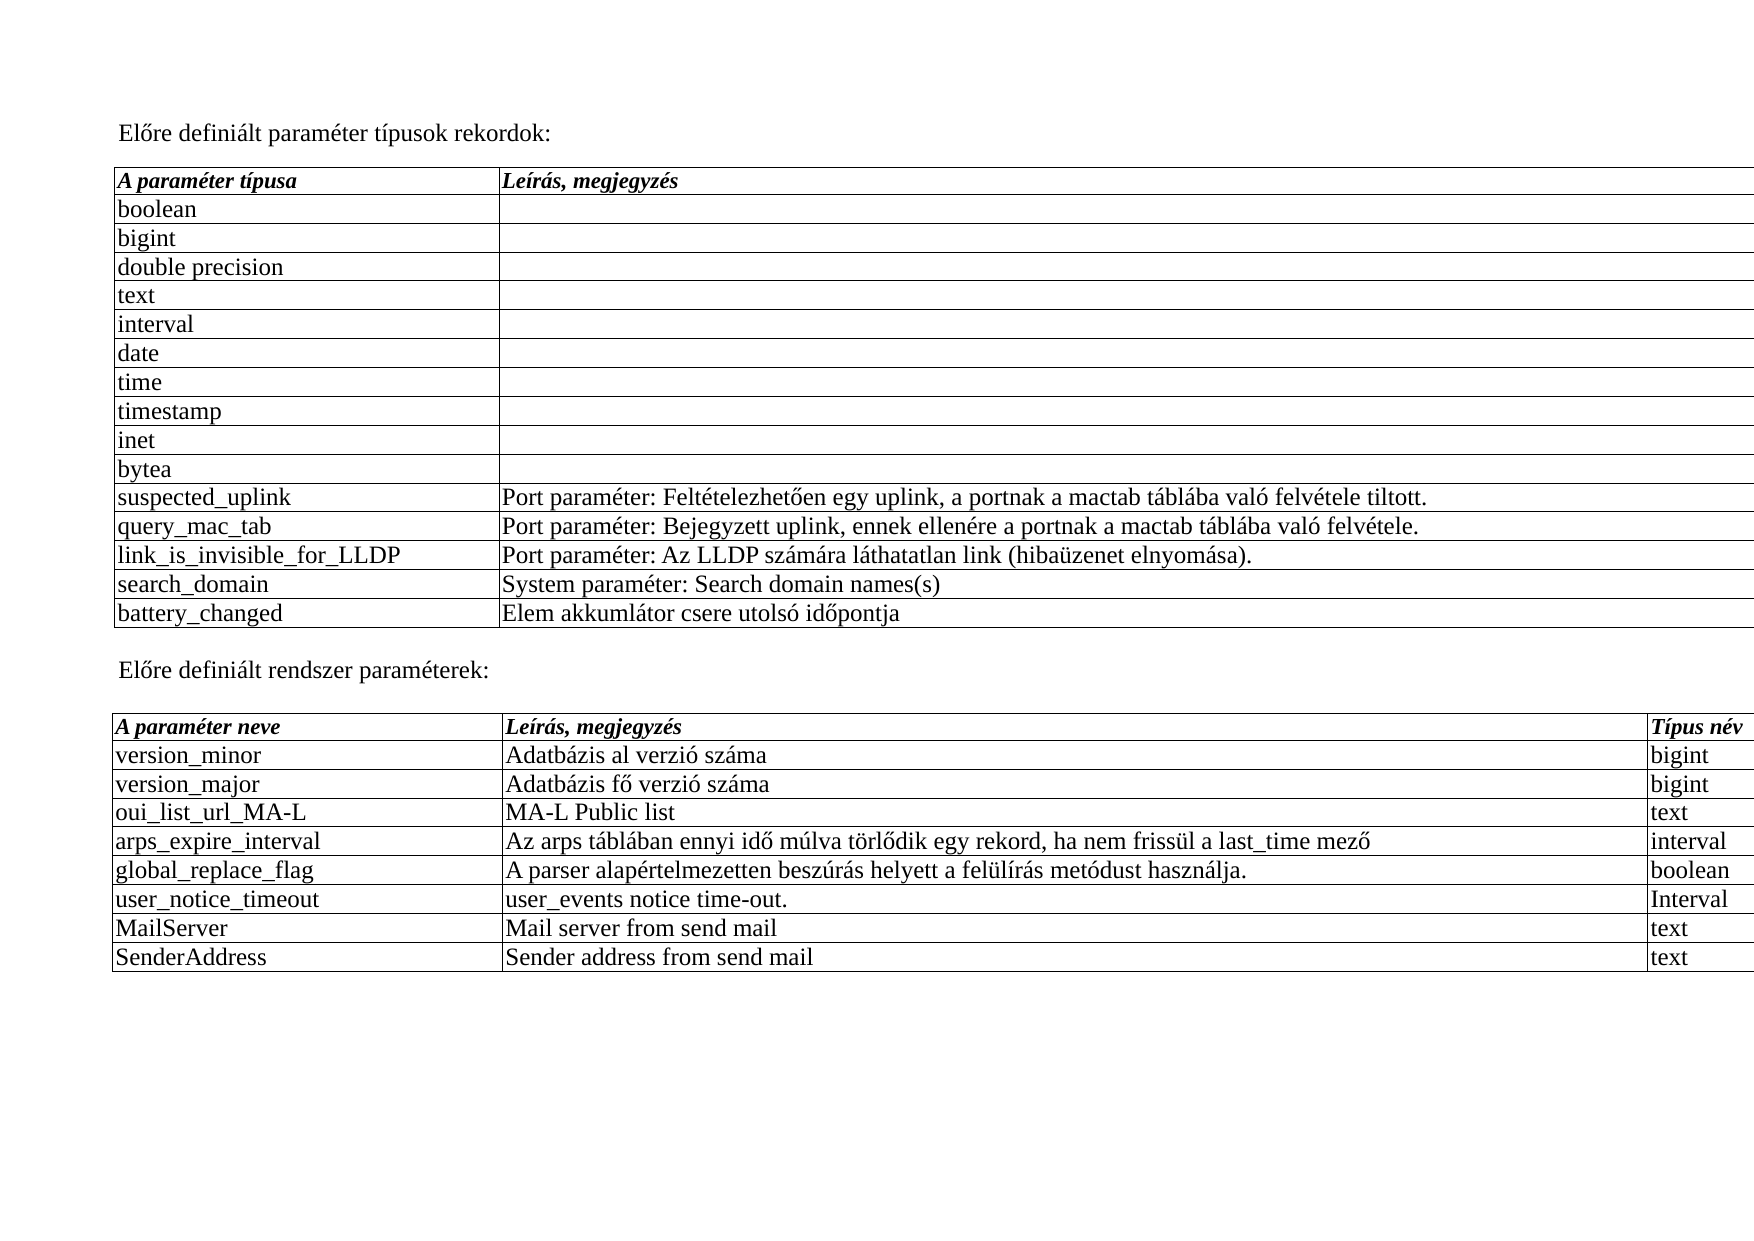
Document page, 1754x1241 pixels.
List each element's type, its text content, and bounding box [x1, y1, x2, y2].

table_cell boolean [1648, 856, 1754, 884]
table_cell text [1648, 914, 1754, 942]
table_cell [500, 368, 1754, 396]
text Előre definiált rendszer paraméterek: [118, 656, 1636, 684]
table_cell version_major [113, 770, 502, 797]
table_cell bigint [1648, 770, 1754, 797]
table_cell bytea [115, 455, 499, 482]
table_cell [500, 195, 1754, 223]
table_cell Port paraméter: Feltételezhetően egy uplink, a portnak a mactab táblába való felvétele tiltott. [500, 484, 1754, 511]
table_cell arps_expire_interval [113, 827, 502, 855]
table_cell Az arps táblában ennyi idő múlva törlődik egy rekord, ha nem frissül a last_time mező [503, 827, 1647, 855]
table_cell interval [115, 310, 499, 338]
table_cell battery_changed [115, 599, 499, 627]
table_cell Port paraméter: Bejegyzett uplink, ennek ellenére a portnak a mactab táblába való felvétele. [500, 512, 1754, 540]
table_cell text [115, 281, 499, 309]
table_cell date [115, 339, 499, 367]
table_cell bigint [115, 224, 499, 252]
table_cell link_is_invisible_for_LLDP [115, 541, 499, 569]
table_cell [500, 455, 1754, 482]
table_cell MA-L Public list [503, 799, 1647, 826]
table_cell time [115, 368, 499, 396]
table_cell user_notice_timeout [113, 885, 502, 913]
table_cell [500, 224, 1754, 252]
table_cell Port paraméter: Az LLDP számára láthatatlan link (hibaüzenet elnyomása). [500, 541, 1754, 569]
table_header Leírás, megjegyzés [500, 168, 1754, 194]
table_header A paraméter neve [113, 714, 502, 740]
table_cell Adatbázis fő verzió száma [503, 770, 1647, 797]
text Előre definiált paraméter típusok rekordok: [118, 118, 1636, 147]
table_cell version_minor [113, 741, 502, 768]
table_cell text [1648, 943, 1754, 971]
table_cell boolean [115, 195, 499, 223]
table_cell SenderAddress [113, 943, 502, 971]
table_header Leírás, megjegyzés [503, 714, 1647, 740]
table_cell [500, 339, 1754, 367]
table_cell double precision [115, 253, 499, 280]
table_cell Elem akkumlátor csere utolsó időpontja [500, 599, 1754, 627]
table_cell bigint [1648, 741, 1754, 768]
table_cell suspected_uplink [115, 484, 499, 511]
table_cell [500, 310, 1754, 338]
table_cell [500, 426, 1754, 453]
table_cell search_domain [115, 570, 499, 598]
table_cell System paraméter: Search domain names(s) [500, 570, 1754, 598]
table_cell Sender address from send mail [503, 943, 1647, 971]
table_cell MailServer [113, 914, 502, 942]
table_header A paraméter típusa [115, 168, 499, 194]
table_header Típus név [1648, 714, 1754, 740]
table_cell text [1648, 799, 1754, 826]
table_cell user_events notice time-out. [503, 885, 1647, 913]
table_cell interval [1648, 827, 1754, 855]
table_cell [500, 253, 1754, 280]
table_cell query_mac_tab [115, 512, 499, 540]
table_cell global_replace_flag [113, 856, 502, 884]
table_cell A parser alapértelmezetten beszúrás helyett a felülírás metódust használja. [503, 856, 1647, 884]
table_cell timestamp [115, 397, 499, 425]
table_cell oui_list_url_MA-L [113, 799, 502, 826]
table_cell Interval [1648, 885, 1754, 913]
table_cell Adatbázis al verzió száma [503, 741, 1647, 768]
table_cell inet [115, 426, 499, 453]
table_cell [500, 281, 1754, 309]
table_cell [500, 397, 1754, 425]
table_cell Mail server from send mail [503, 914, 1647, 942]
